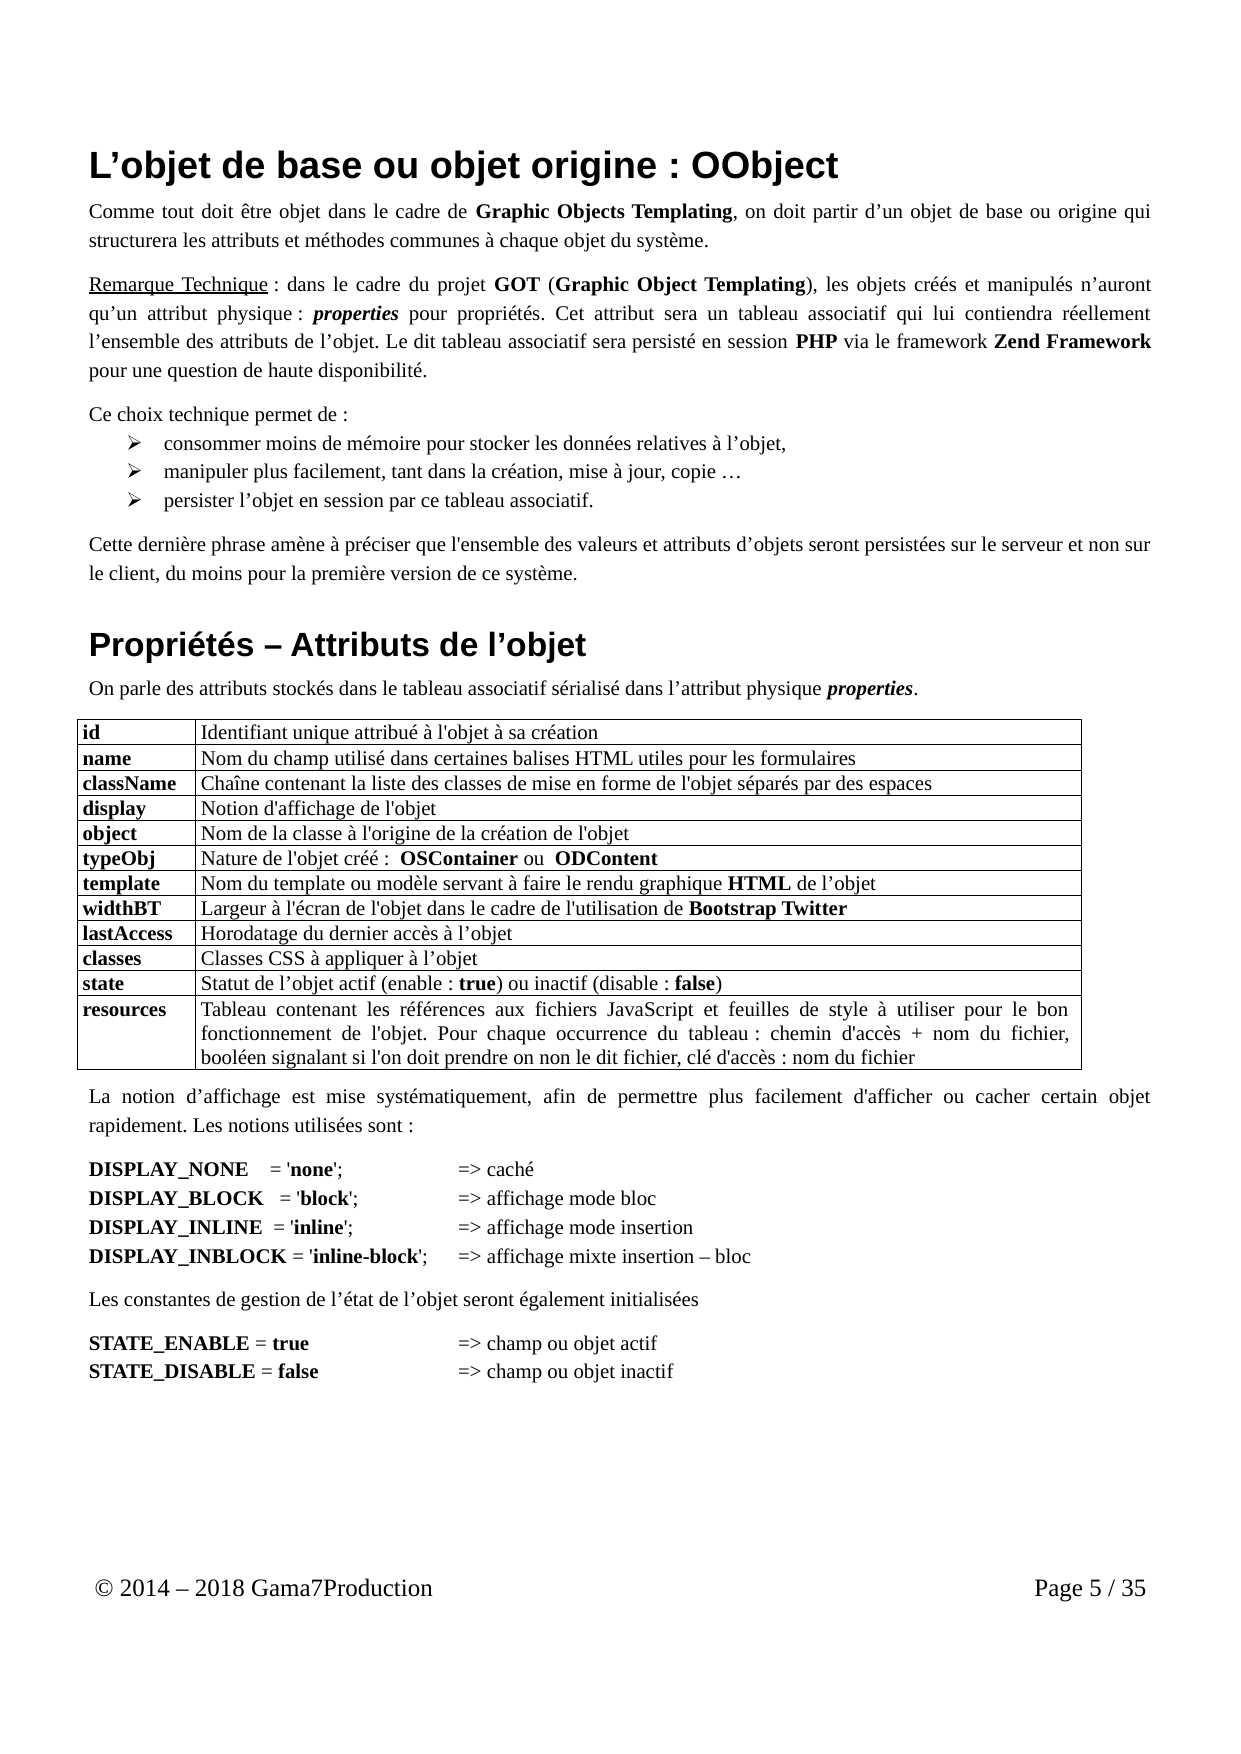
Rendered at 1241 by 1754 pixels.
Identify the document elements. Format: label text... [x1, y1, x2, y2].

text Remarque Technique : dans le cadre du projet GOT (Graphic Object Templating), les objets créés et manipulés n’auront qu’un attribut physique : properties pour propriétés. Cet attribut sera un tableau associatif qui lui contiendra réellement l’ensemble des attributs de l’objet. Le dit tableau associatif sera persisté en session PHP via le framework Zend Framework pour une question de haute disponibilité. [88, 272, 1152, 382]
table_cell Nom de la classe à l'origine de la création de l'objet [196, 821, 1081, 845]
table_cell Nom du champ utilisé dans certaines balises HTML utiles pour les formulaires [196, 745, 1081, 769]
text STATE_DISABLE = false => champ ou objet inactif [88, 1359, 1152, 1383]
table_cell lastAccess [78, 921, 195, 945]
text DISPLAY_INLINE = 'inline'; => affichage mode insertion [88, 1215, 1152, 1239]
table_header id [78, 720, 195, 744]
list manipuler plus facilement, tant dans la création, mise à jour, copie … [126, 459, 1152, 483]
text STATE_ENABLE = true => champ ou objet actif [88, 1330, 1152, 1354]
table_cell Chaîne contenant la liste des classes de mise en forme de l'objet séparés par des espaces [196, 771, 1081, 794]
text Cette dernière phrase amène à préciser que l'ensemble des valeurs et attributs d’objets seront persistées sur le serveur et non sur le client, du moins pour la première version de ce système. [88, 532, 1152, 584]
table_cell Classes CSS à appliquer à l’objet [196, 946, 1081, 970]
table_header Identifiant unique attribué à l'objet à sa création [196, 720, 1081, 744]
text La notion d’affichage est mise systématiquement, afin de permettre plus facilement d'afficher ou cacher certain objet rapidement. Les notions utilisées sont : [88, 1084, 1152, 1137]
table_cell display [78, 796, 195, 820]
table_cell Nature de l'objet créé : OSContainer ou ODContent [196, 846, 1081, 870]
table_cell name [78, 745, 195, 769]
subtitle Propriétés – Attributs de l’objet [88, 625, 1152, 663]
text DISPLAY_BLOCK = 'block'; => affichage mode bloc [88, 1186, 1152, 1210]
table_cell classes [78, 946, 195, 970]
list consommer moins de mémoire pour stocker les données relatives à l’objet, [126, 430, 1152, 454]
table_cell Nom du template ou modèle servant à faire le rendu graphique HTML de l’objet [196, 871, 1081, 895]
text DISPLAY_NONE = 'none'; => caché [88, 1157, 1152, 1181]
table_cell Tableau contenant les références aux fichiers JavaScript et feuilles de style à utiliser pour le bon fonctionnement de l'objet. Pour chaque occurrence du tableau : chemin d'accès + nom du fichier, booléen signalant si l'on doit prendre on non le dit fichier, clé d'accès : nom du fichier [196, 996, 1081, 1069]
text Ce choix technique permet de : [88, 402, 1152, 426]
text Comme tout doit être objet dans le cadre de Graphic Objects Templating, on doit partir d’un objet de base ou origine qui structurera les attributs et méthodes communes à chaque objet du système. [88, 199, 1152, 252]
text Les constantes de gestion de l’état de l’objet seront également initialisées [88, 1287, 1152, 1311]
subtitle L’objet de base ou objet origine : OObject [88, 143, 1152, 187]
table_cell resources [78, 996, 195, 1069]
table_cell Horodatage du dernier accès à l’objet [196, 921, 1081, 945]
table_cell widthBT [78, 896, 195, 920]
table_cell typeObj [78, 846, 195, 870]
list persister l’objet en session par ce tableau associatif. [126, 488, 1152, 512]
text On parle des attributs stockés dans le tableau associatif sérialisé dans l’attribut physique properties. [88, 676, 1152, 700]
table_cell template [78, 871, 195, 895]
text DISPLAY_INBLOCK = 'inline-block'; => affichage mixte insertion – bloc [88, 1243, 1152, 1268]
table_cell object [78, 821, 195, 845]
table_cell Largeur à l'écran de l'objet dans le cadre de l'utilisation de Bootstrap Twitter [196, 896, 1081, 920]
table_cell className [78, 771, 195, 794]
table_cell Notion d'affichage de l'objet [196, 796, 1081, 820]
table_cell state [78, 971, 195, 995]
table_cell Statut de l’objet actif (enable : true) ou inactif (disable : false) [196, 971, 1081, 995]
